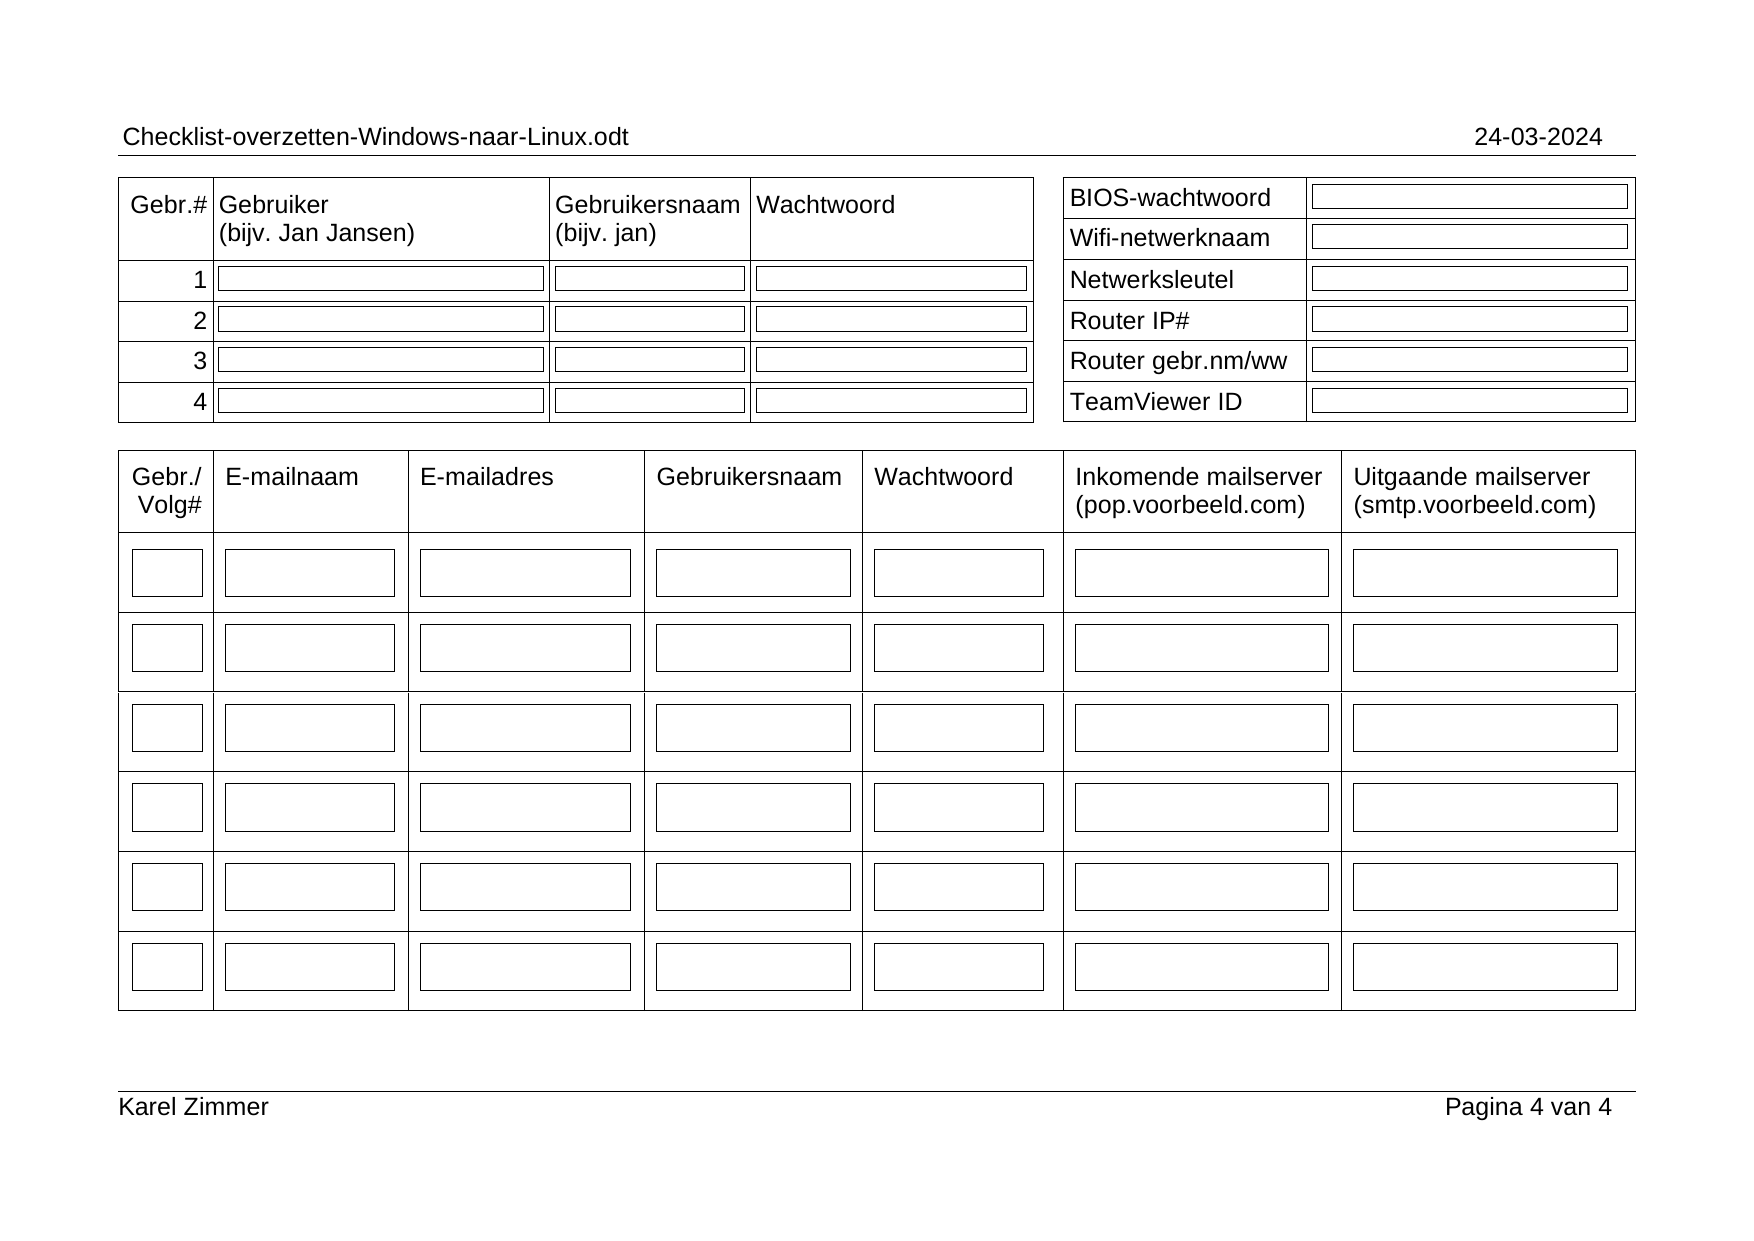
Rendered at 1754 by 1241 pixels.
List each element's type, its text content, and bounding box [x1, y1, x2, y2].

table_cell [214, 261, 549, 301]
table_cell [214, 383, 549, 422]
table_cell [409, 772, 644, 851]
table_cell [1034, 382, 1063, 422]
table_cell [645, 533, 862, 612]
table_cell [119, 693, 213, 771]
table_cell [1342, 932, 1635, 1010]
table_cell Wifi-netwerknaam [1064, 219, 1306, 259]
table_cell 4 [119, 383, 213, 422]
table_cell [409, 613, 644, 691]
table_cell [214, 613, 408, 691]
table_cell 3 [119, 342, 213, 382]
table_cell [645, 932, 862, 1010]
table_cell [119, 533, 213, 612]
table_cell [863, 852, 1063, 931]
table_header [1307, 178, 1635, 218]
table_cell [863, 613, 1063, 691]
table_cell [409, 533, 644, 612]
table_header Gebruikersnaam [645, 451, 862, 532]
table_cell [214, 533, 408, 612]
table_cell Netwerksleutel [1064, 260, 1306, 300]
table_cell [214, 772, 408, 851]
table_header BIOS-wachtwoord [1064, 178, 1306, 218]
table_header E-mailadres [409, 451, 644, 532]
table_cell [409, 932, 644, 1010]
table_cell [1307, 382, 1635, 421]
table_cell [550, 342, 750, 382]
table_header Wachtwoord [751, 178, 1033, 260]
table_cell [550, 261, 750, 301]
table_cell [1034, 219, 1063, 260]
table_cell TeamViewer ID [1064, 382, 1306, 421]
table_cell [1064, 852, 1341, 931]
table_cell [1342, 613, 1635, 691]
table_cell [119, 852, 213, 931]
table_cell [1034, 301, 1063, 341]
table_cell [1307, 301, 1635, 340]
table_cell [1064, 533, 1341, 612]
table_cell [863, 533, 1063, 612]
table_cell [214, 693, 408, 771]
table_cell [1034, 260, 1063, 301]
table_cell [645, 852, 862, 931]
table_cell [119, 772, 213, 851]
table_cell [751, 302, 1033, 341]
table_header Gebruikersnaam (bijv. jan) [550, 178, 750, 260]
table_cell [214, 302, 549, 341]
table_cell [1307, 341, 1635, 381]
table_header Uitgaande mailserver (smtp.voorbeeld.com) [1342, 451, 1635, 532]
table_cell [863, 772, 1063, 851]
table_cell [1342, 533, 1635, 612]
table_cell [1034, 341, 1063, 382]
table_header Gebruiker (bijv. Jan Jansen) [214, 178, 549, 260]
table_cell [1342, 693, 1635, 771]
table_cell [863, 693, 1063, 771]
table_cell [214, 932, 408, 1010]
table_cell [119, 932, 213, 1010]
table_cell [214, 852, 408, 931]
table_header Inkomende mailserver (pop.voorbeeld.com) [1064, 451, 1341, 532]
table_cell [1064, 613, 1341, 691]
table_cell [1307, 260, 1635, 300]
table_cell [645, 613, 862, 691]
table_cell [119, 613, 213, 691]
table_cell [1064, 693, 1341, 771]
table_cell [550, 383, 750, 422]
table_header Gebr./Volg# [119, 451, 213, 532]
table_cell Router gebr.nm/ww [1064, 341, 1306, 381]
table_header [1034, 177, 1063, 219]
table_cell [751, 383, 1033, 422]
table_header Wachtwoord [863, 451, 1063, 532]
table_cell 1 [119, 261, 213, 301]
table_cell [1307, 219, 1635, 259]
table_header Gebr.# [119, 178, 213, 260]
table_cell [751, 342, 1033, 382]
table_cell [550, 302, 750, 341]
table_header E-mailnaam [214, 451, 408, 532]
table_cell Router IP# [1064, 301, 1306, 340]
table_cell [751, 261, 1033, 301]
table_cell [1342, 772, 1635, 851]
table_cell [863, 932, 1063, 1010]
table_cell [1064, 932, 1341, 1010]
table_cell [645, 693, 862, 771]
table_cell [1342, 852, 1635, 931]
table_cell [409, 693, 644, 771]
table_cell 2 [119, 302, 213, 341]
table_cell [645, 772, 862, 851]
table_cell [409, 852, 644, 931]
table_cell [214, 342, 549, 382]
table_cell [1064, 772, 1341, 851]
